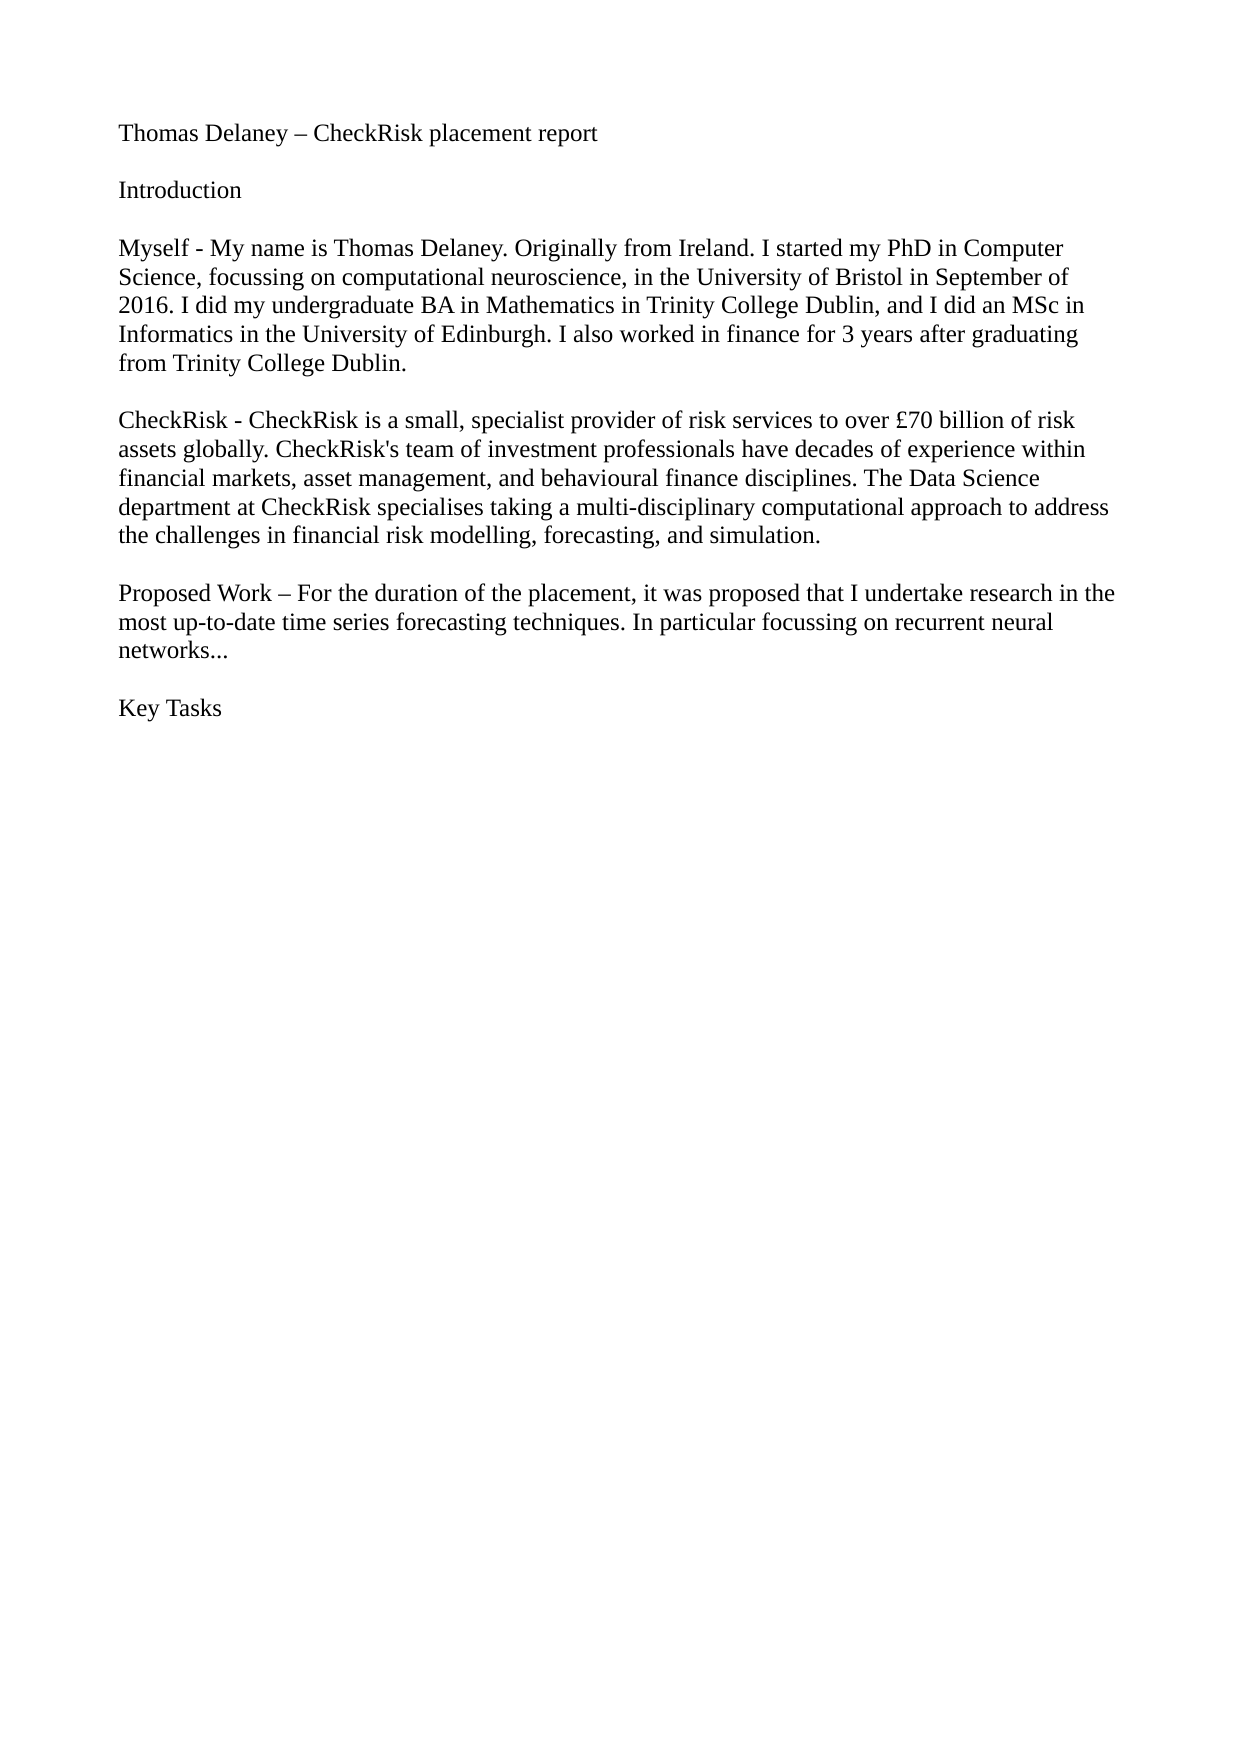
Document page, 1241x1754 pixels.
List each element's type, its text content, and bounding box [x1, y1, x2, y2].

text Myself - My name is Thomas Delaney. Originally from Ireland. I started my PhD in Computer Science, focussing on computational neuroscience, in the University of Bristol in September of 2016. I did my undergraduate BA in Mathematics in Trinity College Dublin, and I did an MSc in Informatics in the University of Edinburgh. I also worked in finance for 3 years after graduating from Trinity College Dublin. [118, 233, 1122, 377]
text CheckRisk - CheckRisk is a small, specialist provider of risk services to over £70 billion of risk assets globally. CheckRisk's team of investment professionals have decades of experience within financial markets, asset management, and behavioural finance disciplines. The Data Science department at CheckRisk specialises taking a multi-disciplinary computational approach to address the challenges in financial risk modelling, forecasting, and simulation. [118, 406, 1122, 549]
text Thomas Delaney – CheckRisk placement report [118, 118, 1122, 147]
text Introduction [118, 176, 1122, 204]
text Key Tasks [118, 693, 1122, 722]
text Proposed Work – For the duration of the placement, it was proposed that I undertake research in the most up-to-date time series forecasting techniques. In particular focussing on recurrent neural networks... [118, 578, 1122, 664]
